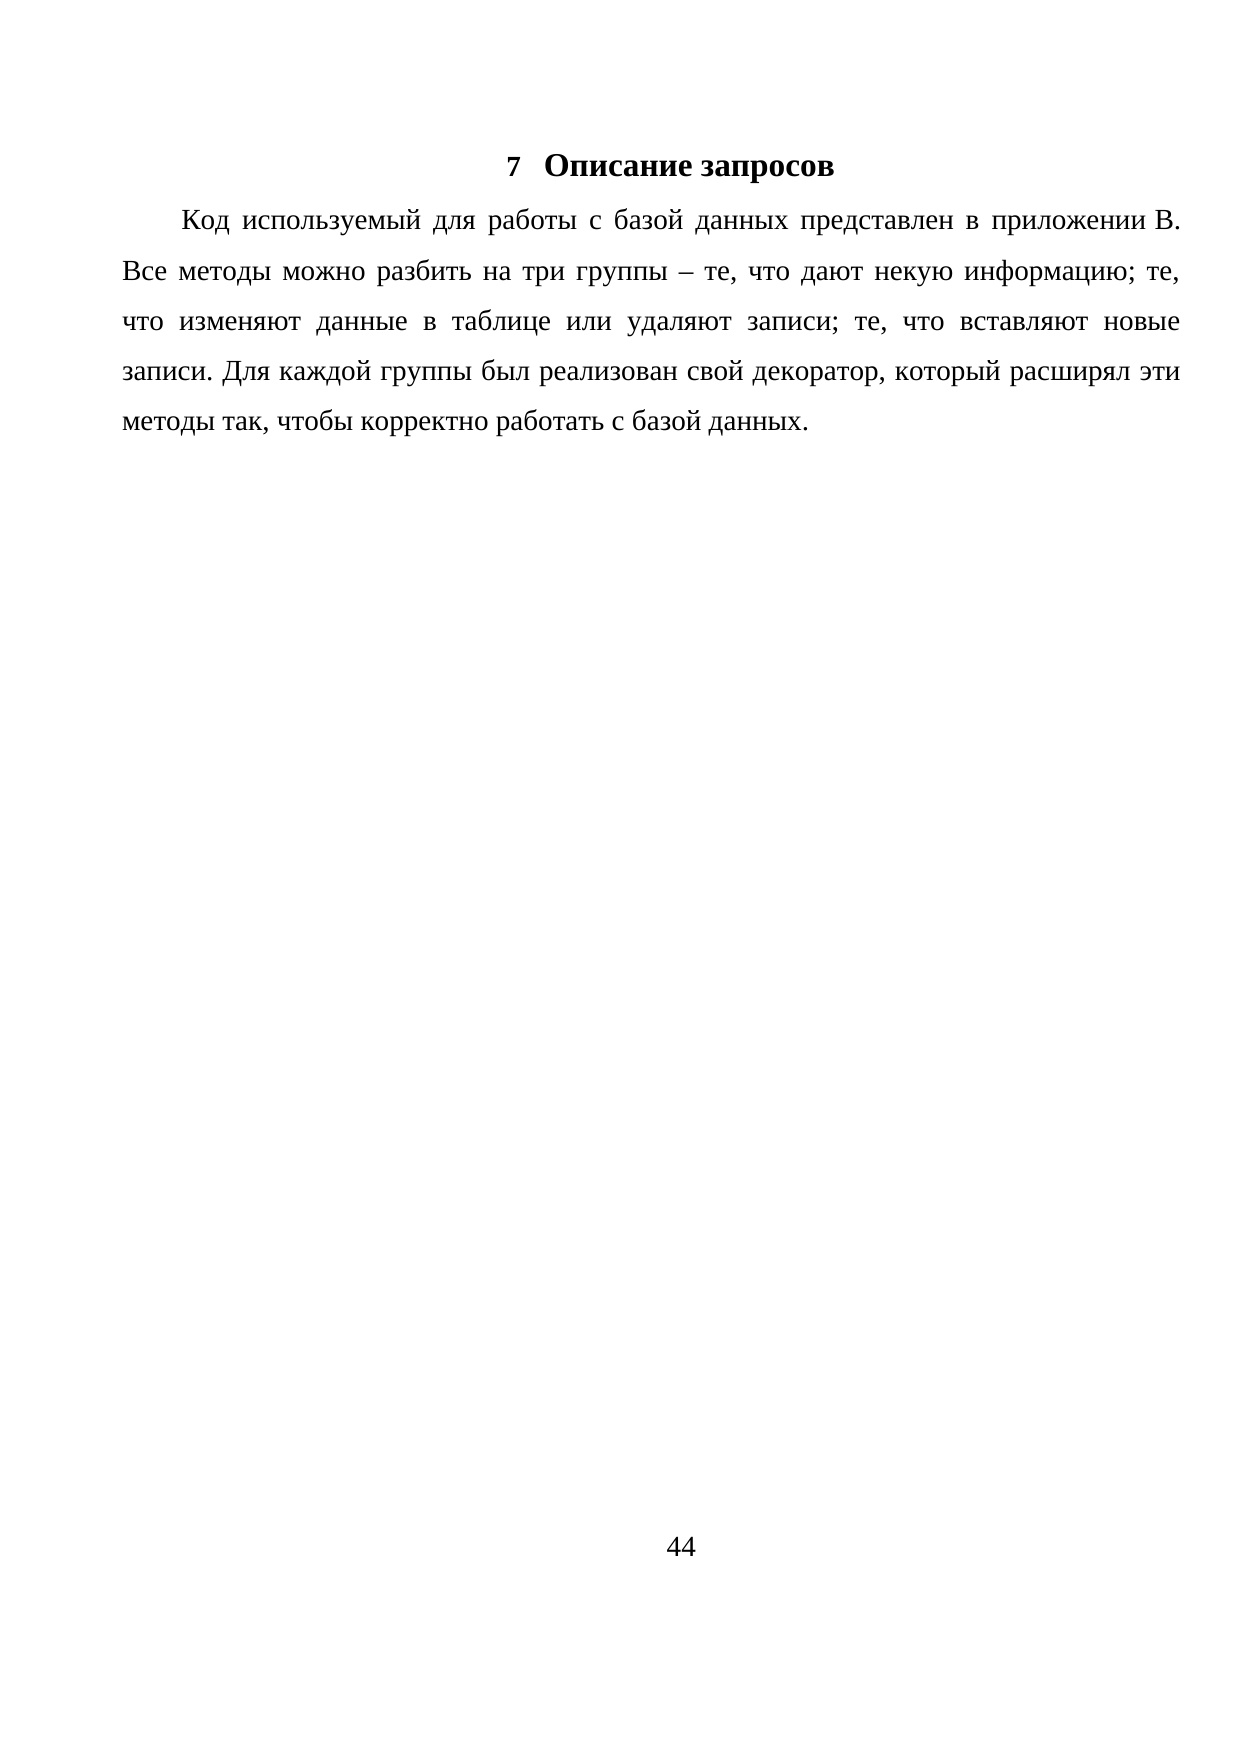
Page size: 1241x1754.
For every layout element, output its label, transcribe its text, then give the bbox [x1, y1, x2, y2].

text Код используемый для работы с базой данных представлен в приложении В. Все методы можно разбить на три группы – те, что дают некую информацию; те, что изменяют данные в таблице или удаляют записи; те, что вставляют новые записи. Для каждой группы был реализован свой декоратор, который расширял эти методы так, чтобы корректно работать с базой данных. [122, 202, 1181, 437]
subtitle Описание запросов [159, 145, 1181, 183]
